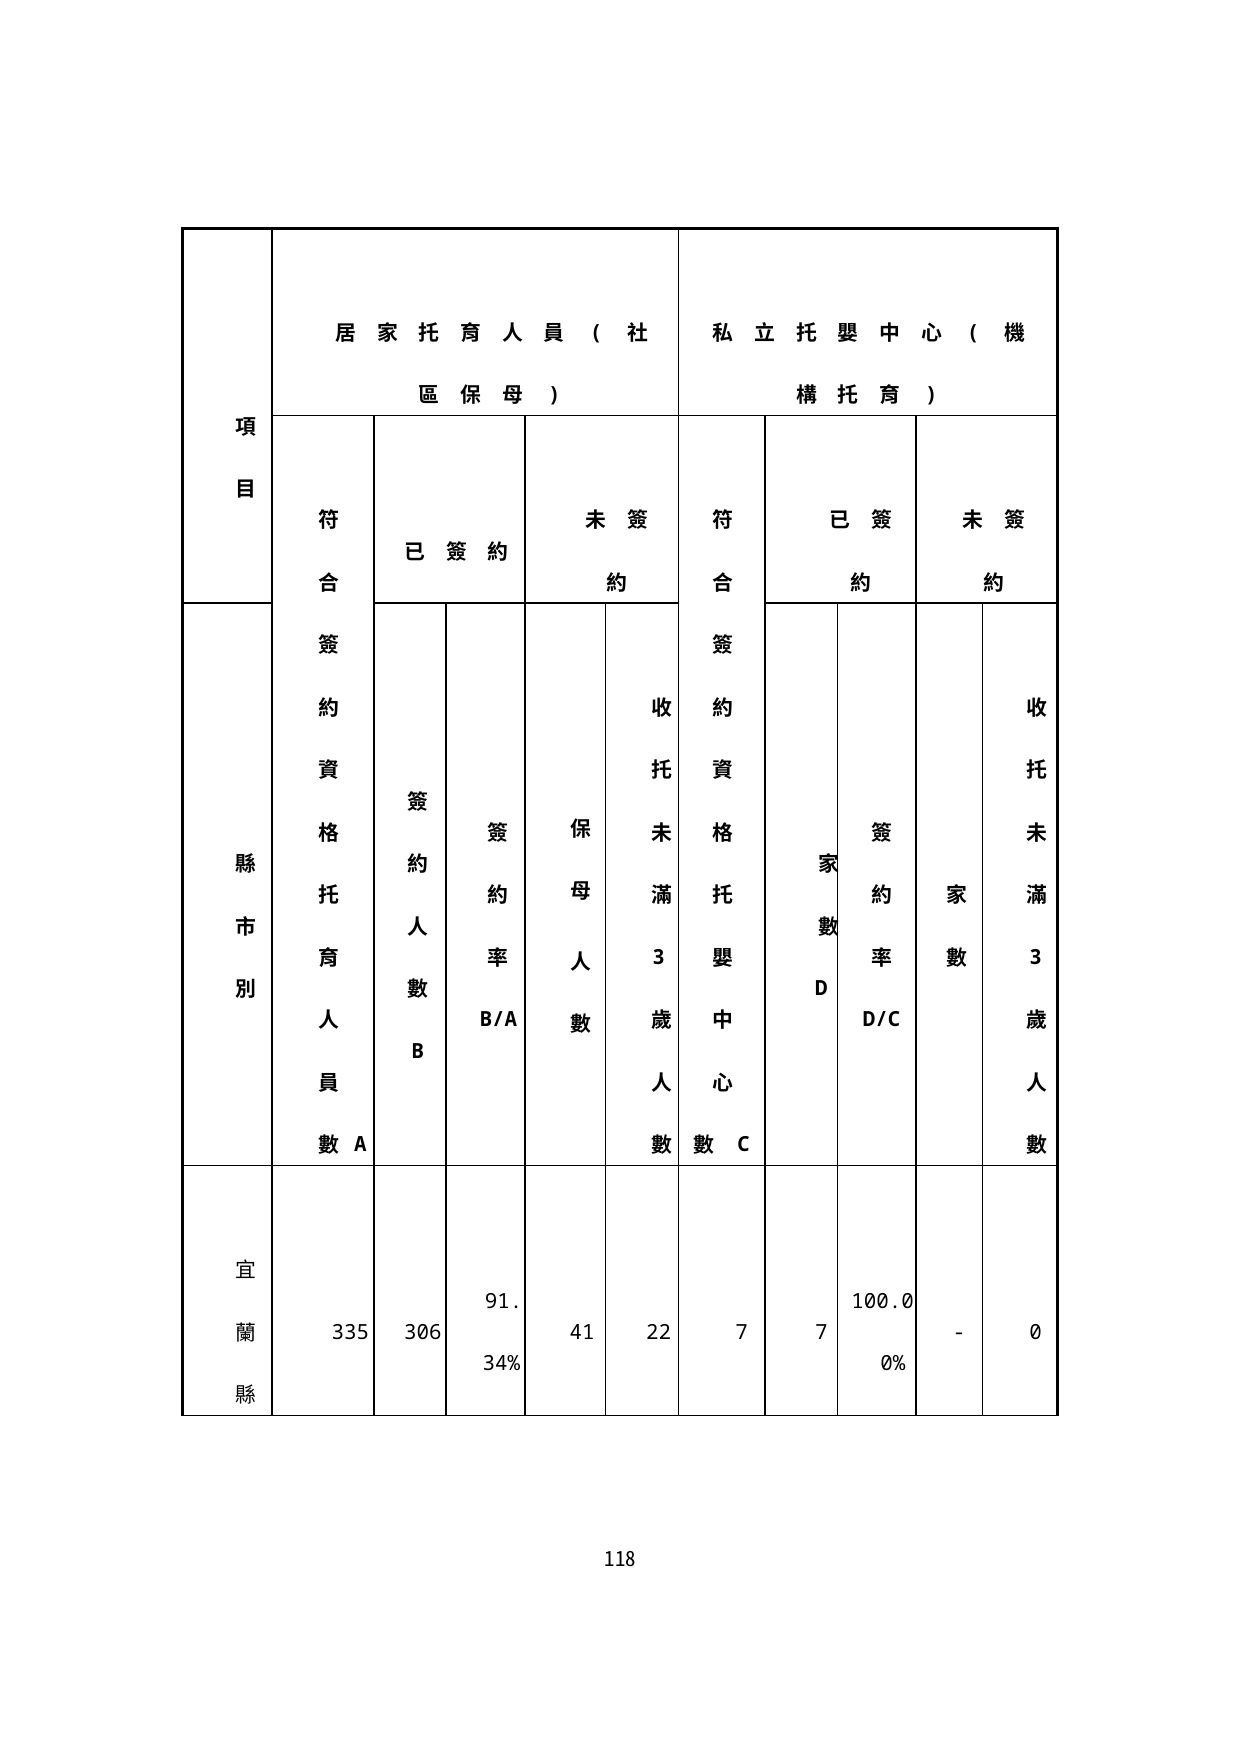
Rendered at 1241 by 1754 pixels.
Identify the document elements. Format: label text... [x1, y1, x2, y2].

table_cell 已簽約 [375, 416, 524, 602]
table_header 居家托育人員(社區保母) [273, 230, 678, 415]
table_cell 收托未滿3歲人數 [606, 604, 678, 1165]
table_cell 未簽約 [917, 416, 1056, 602]
table_cell 7 [766, 1166, 837, 1415]
table_cell 335 [273, 1166, 373, 1415]
table_cell 簽約人數B [375, 604, 445, 1165]
table_cell 簽約率D/C [838, 604, 915, 1165]
table_cell - [917, 1166, 982, 1415]
table_header 私立托嬰中心(機構托育) [679, 230, 1056, 415]
table_cell 宜蘭縣 [184, 1166, 271, 1415]
table_cell 符合簽約資格托嬰中心數C [679, 416, 764, 1165]
table_cell 0 [983, 1166, 1056, 1415]
table_cell 已簽約 [766, 416, 915, 602]
table_cell 306 [375, 1166, 445, 1415]
table_cell 收托未滿3歲人數 [983, 604, 1056, 1165]
table_cell 100.00% [838, 1166, 915, 1415]
table_cell 91.34% [447, 1166, 524, 1415]
table_cell 22 [606, 1166, 678, 1415]
table_cell 未簽約 [526, 416, 678, 602]
table_cell 家數 [917, 604, 982, 1165]
table_cell 家數D [766, 604, 837, 1165]
table_header 項目 [184, 230, 271, 602]
table_cell 簽約率B/A [447, 604, 524, 1165]
table_cell 7 [679, 1166, 764, 1415]
table_cell 保母 人數 [526, 604, 605, 1165]
table_cell 41 [526, 1166, 605, 1415]
table_cell 符合簽約資格托育人員數A [273, 416, 373, 1165]
table_cell 縣市別 [184, 604, 271, 1165]
